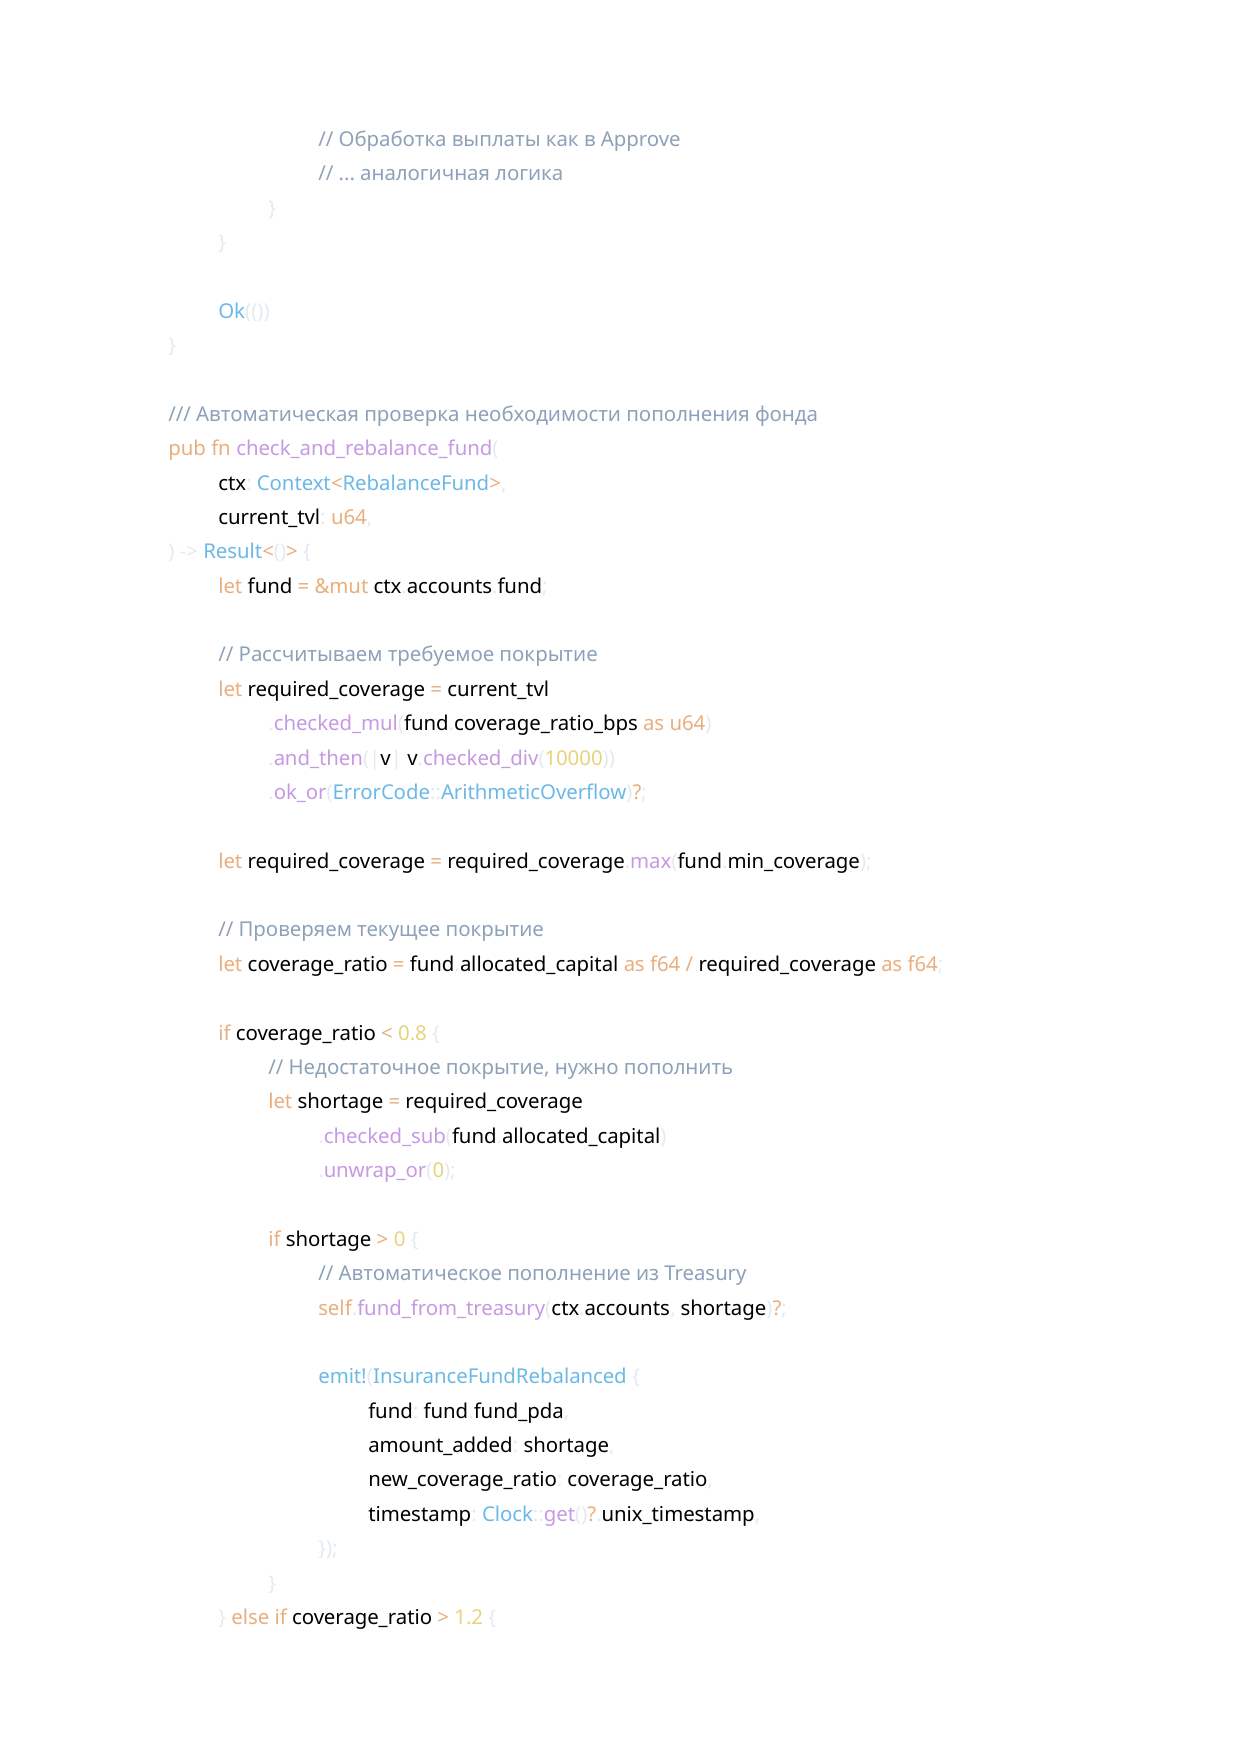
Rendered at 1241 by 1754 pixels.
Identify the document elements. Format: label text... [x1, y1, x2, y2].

text self.fund_from_treasury(ctx.accounts, shortage)?; [118, 1287, 1122, 1321]
text new_coverage_ratio: coverage_ratio, [118, 1459, 1122, 1493]
text } else if coverage_ratio > 1.2 { [118, 1596, 1122, 1631]
text let required_coverage = current_tvl [118, 668, 1122, 702]
text .and_then(|v| v.checked_div(10000)) [118, 737, 1122, 771]
text // Проверяем текущее покрытие [118, 909, 1122, 943]
text .ok_or(ErrorCode::ArithmeticOverflow)?; [118, 771, 1122, 806]
text if shortage > 0 { [118, 1218, 1122, 1252]
text // Обработка выплаты как в Approve [118, 118, 1122, 152]
text // Рассчитываем требуемое покрытие [118, 634, 1122, 668]
text .checked_mul(fund.coverage_ratio_bps as u64) [118, 702, 1122, 737]
text .checked_sub(fund.allocated_capital) [118, 1115, 1122, 1149]
text emit!(InsuranceFundRebalanced { [118, 1356, 1122, 1390]
text } [118, 187, 1122, 221]
text let required_coverage = required_coverage.max(fund.min_coverage); [118, 840, 1122, 874]
text fund: fund.fund_pda, [118, 1390, 1122, 1424]
text let coverage_ratio = fund.allocated_capital as f64 / required_coverage as f64; [118, 943, 1122, 977]
text } [118, 221, 1122, 256]
text Ok(()) [118, 290, 1122, 324]
text if coverage_ratio < 0.8 { [118, 1012, 1122, 1046]
text // Автоматическое пополнение из Treasury [118, 1252, 1122, 1287]
text } [118, 1562, 1122, 1596]
text }); [118, 1527, 1122, 1562]
text timestamp: Clock::get()?.unix_timestamp, [118, 1493, 1122, 1527]
text let fund = &mut ctx.accounts.fund; [118, 565, 1122, 599]
text pub fn check_and_rebalance_fund( [118, 427, 1122, 462]
text .unwrap_or(0); [118, 1149, 1122, 1184]
text let shortage = required_coverage [118, 1081, 1122, 1115]
text ctx: Context<RebalanceFund>, [118, 462, 1122, 496]
text // Недостаточное покрытие, нужно пополнить [118, 1046, 1122, 1081]
text } [118, 324, 1122, 359]
text // ... аналогичная логика [118, 152, 1122, 187]
text amount_added: shortage, [118, 1424, 1122, 1459]
text ) -> Result<()> { [118, 531, 1122, 565]
text current_tvl: u64, [118, 496, 1122, 531]
text /// Автоматическая проверка необходимости пополнения фонда [118, 393, 1122, 427]
